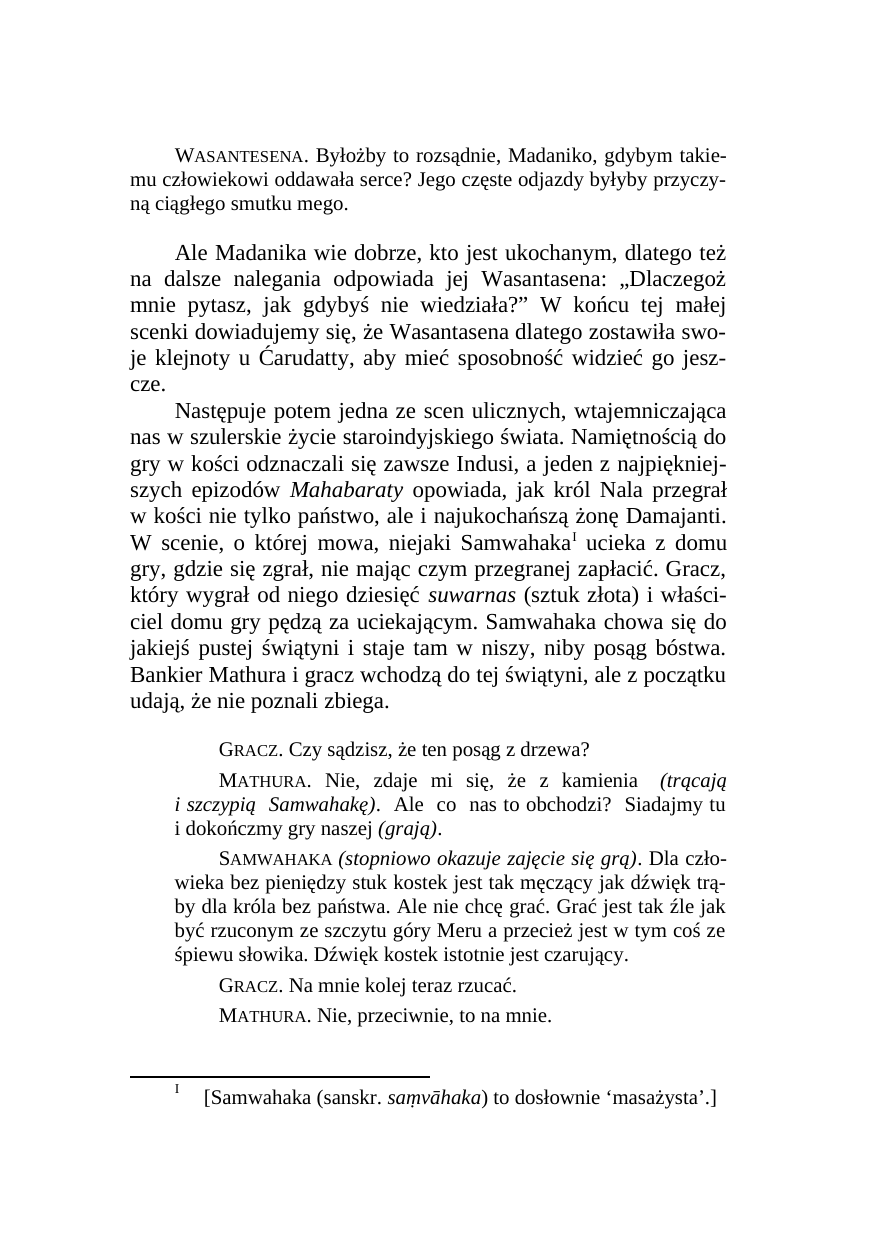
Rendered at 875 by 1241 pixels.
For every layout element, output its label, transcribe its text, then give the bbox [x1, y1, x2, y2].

text GRACZ. Na mnie kolej teraz rzucać. MATHURA. Nie, przeciwnie, to na mnie. [218, 973, 596, 1027]
text I [Samwahaka (sanskr. saṃvāhaka) to dosłownie ‘masażysta’.] [174, 1076, 762, 1109]
text SAMWAHAKA (stopniowo okazuje zajęcie się grą). Dla czło- wieka bez pieniędzy stuk kostek jest tak męczący jak dźwięk trą- by dla króla bez państwa. Ale nie chcę grać. Grać jest tak źle jak być rzuconym ze szczytu góry Meru a przecież jest w tym coś ze śpiewu słowika. Dźwięk kostek istotnie jest czarujący. [174, 846, 727, 966]
text MATHURA. Nie, zdaje mi się, że z kamienia (trącają i szczypią Samwahakę). Ale co nas to obchodzi? Siadajmy tu i dokończmy gry naszej (grają). [174, 767, 727, 840]
text Następuje potem jedna ze scen ulicznych, wtajemniczająca nas w szulerskie życie staroindyjskiego świata. Namiętnością do gry w kości odznaczali się zawsze Indusi, a jeden z najpiękniej- szych epizodów Mahabaraty opowiada, jak król Nala przegrał w kości nie tylko państwo, ale i najukochańszą żonę Damajanti. W scenie, o której mowa, niejaki SamwahakaI ucieka z domu gry, gdzie się zgrał, nie mając czym przegranej zapłacić. Gracz, który wygrał od niego dziesięć suwarnas (sztuk złota) i właści- ciel domu gry pędzą za uciekającym. Samwahaka chowa się do jakiejś pustej świątyni i staje tam w niszy, niby posąg bóstwa. Bankier Mathura i gracz wchodzą do tej świątyni, ale z początku udają, że nie poznali zbiega. [130, 397, 727, 713]
text GRACZ. Czy sądzisz, że ten posąg z drzewa? [218, 737, 762, 761]
text WASANTESENA. Byłożby to rozsądnie, Madaniko, gdybym takie- mu człowiekowi oddawała serce? Jego częste odjazdy byłyby przyczy- ną ciągłego smutku mego. [130, 142, 727, 215]
text Ale Madanika wie dobrze, kto jest ukochanym, dlatego też na dalsze nalegania odpowiada jej Wasantasena: „Dlaczegoż mnie pytasz, jak gdybyś nie wiedziała?” W końcu tej małej scenki dowiadujemy się, że Wasantasena dlatego zostawiła swo- je klejnoty u Ćarudatty, aby mieć sposobność widzieć go jesz- cze. [130, 239, 727, 397]
